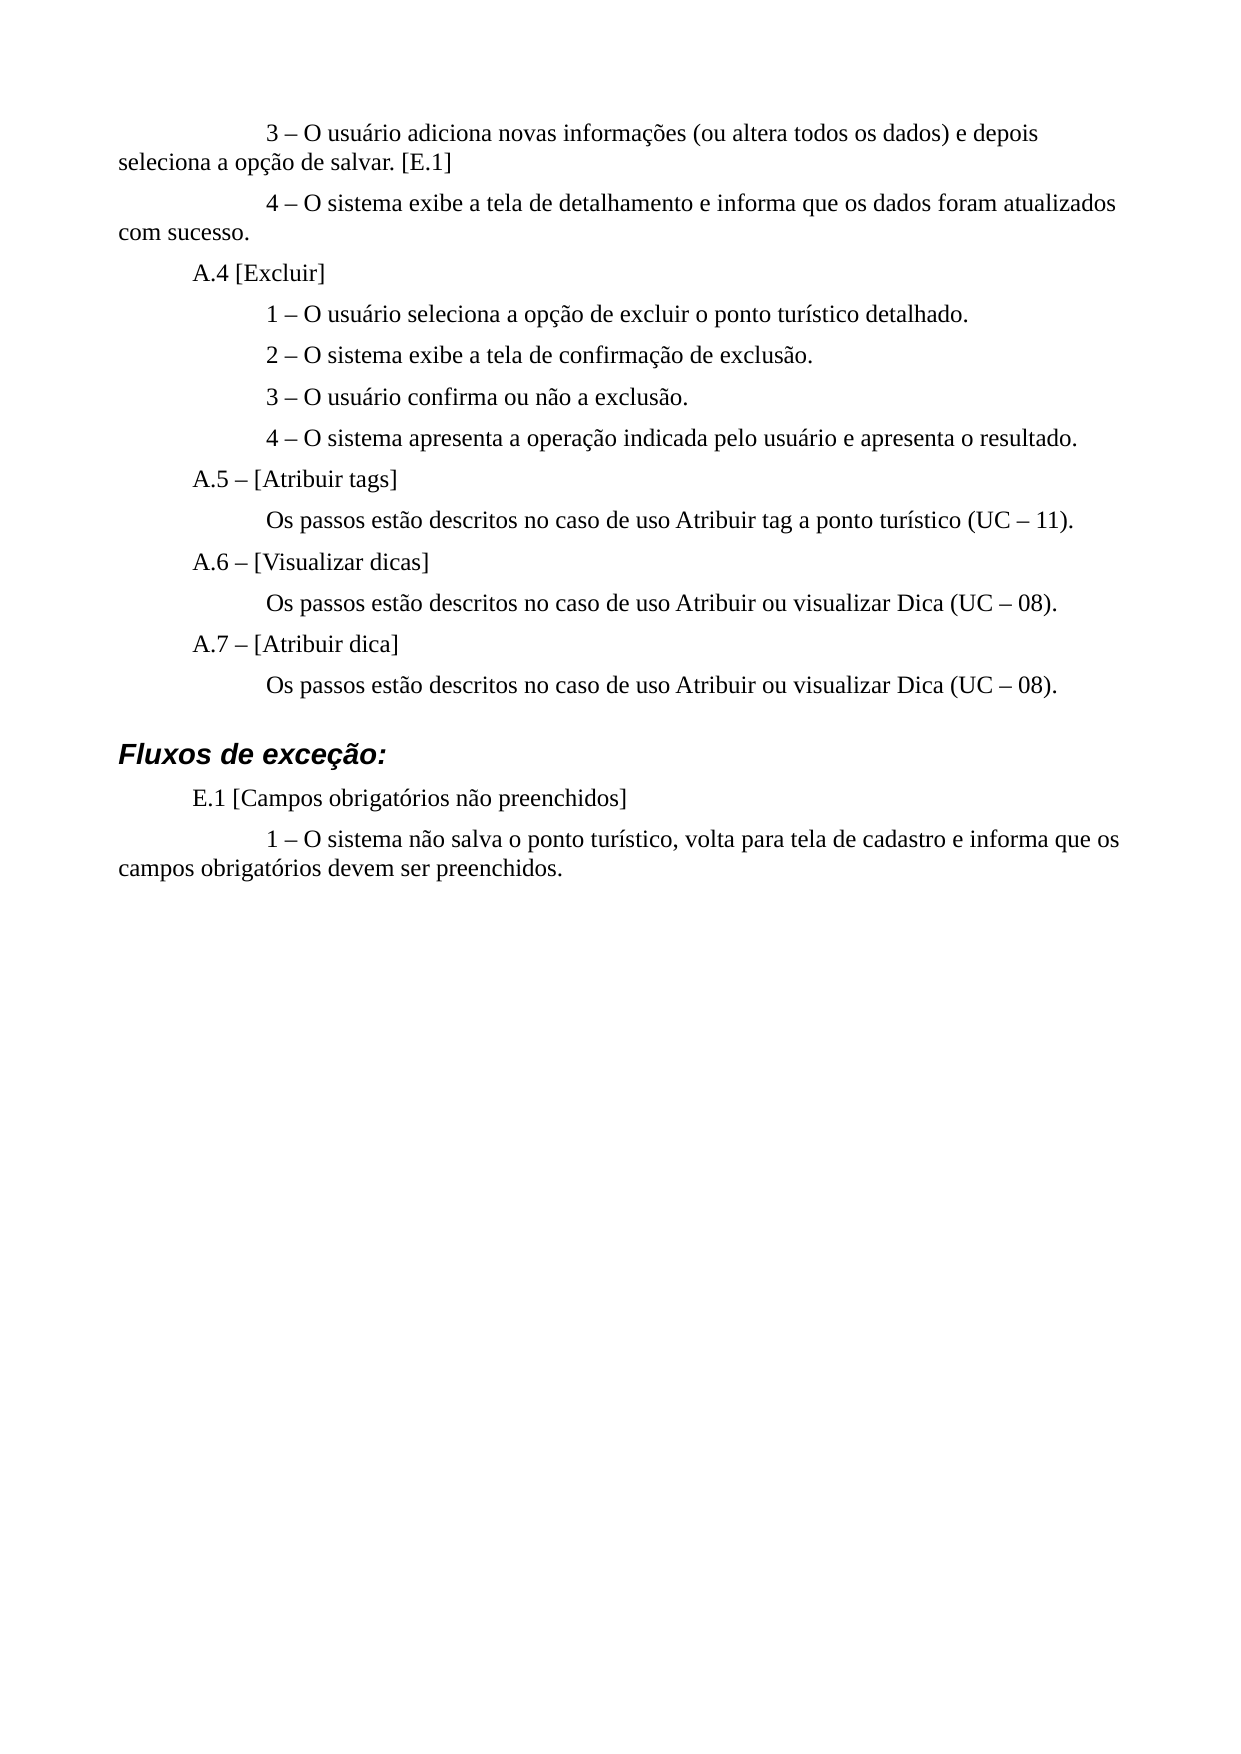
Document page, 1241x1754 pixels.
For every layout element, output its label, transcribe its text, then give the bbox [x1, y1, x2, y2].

text A.6 – [Visualizar dicas] [118, 547, 1122, 576]
text 1 – O sistema não salva o ponto turístico, volta para tela de cadastro e informa que os campos obrigatórios devem ser preenchidos. [118, 824, 1122, 882]
text Os passos estão descritos no caso de uso Atribuir ou visualizar Dica (UC – 08). [118, 671, 1122, 699]
text A.4 [Excluir] [118, 258, 1122, 287]
text 3 – O usuário adiciona novas informações (ou altera todos os dados) e depois seleciona a opção de salvar. [E.1] [118, 118, 1122, 176]
text Os passos estão descritos no caso de uso Atribuir tag a ponto turístico (UC – 11). [118, 506, 1122, 534]
text 2 – O sistema exibe a tela de confirmação de exclusão. [118, 341, 1122, 369]
text E.1 [Campos obrigatórios não preenchidos] [118, 783, 1122, 812]
text 4 – O sistema apresenta a operação indicada pelo usuário e apresenta o resultado. [118, 423, 1122, 452]
text 4 – O sistema exibe a tela de detalhamento e informa que os dados foram atualizados com sucesso. [118, 188, 1122, 246]
subtitle Fluxos de exceção: [118, 737, 1122, 770]
text Os passos estão descritos no caso de uso Atribuir ou visualizar Dica (UC – 08). [118, 588, 1122, 617]
text A.7 – [Atribuir dica] [118, 629, 1122, 658]
text 1 – O usuário seleciona a opção de excluir o ponto turístico detalhado. [118, 299, 1122, 328]
text A.5 – [Atribuir tags] [118, 464, 1122, 493]
text 3 – O usuário confirma ou não a exclusão. [118, 382, 1122, 411]
